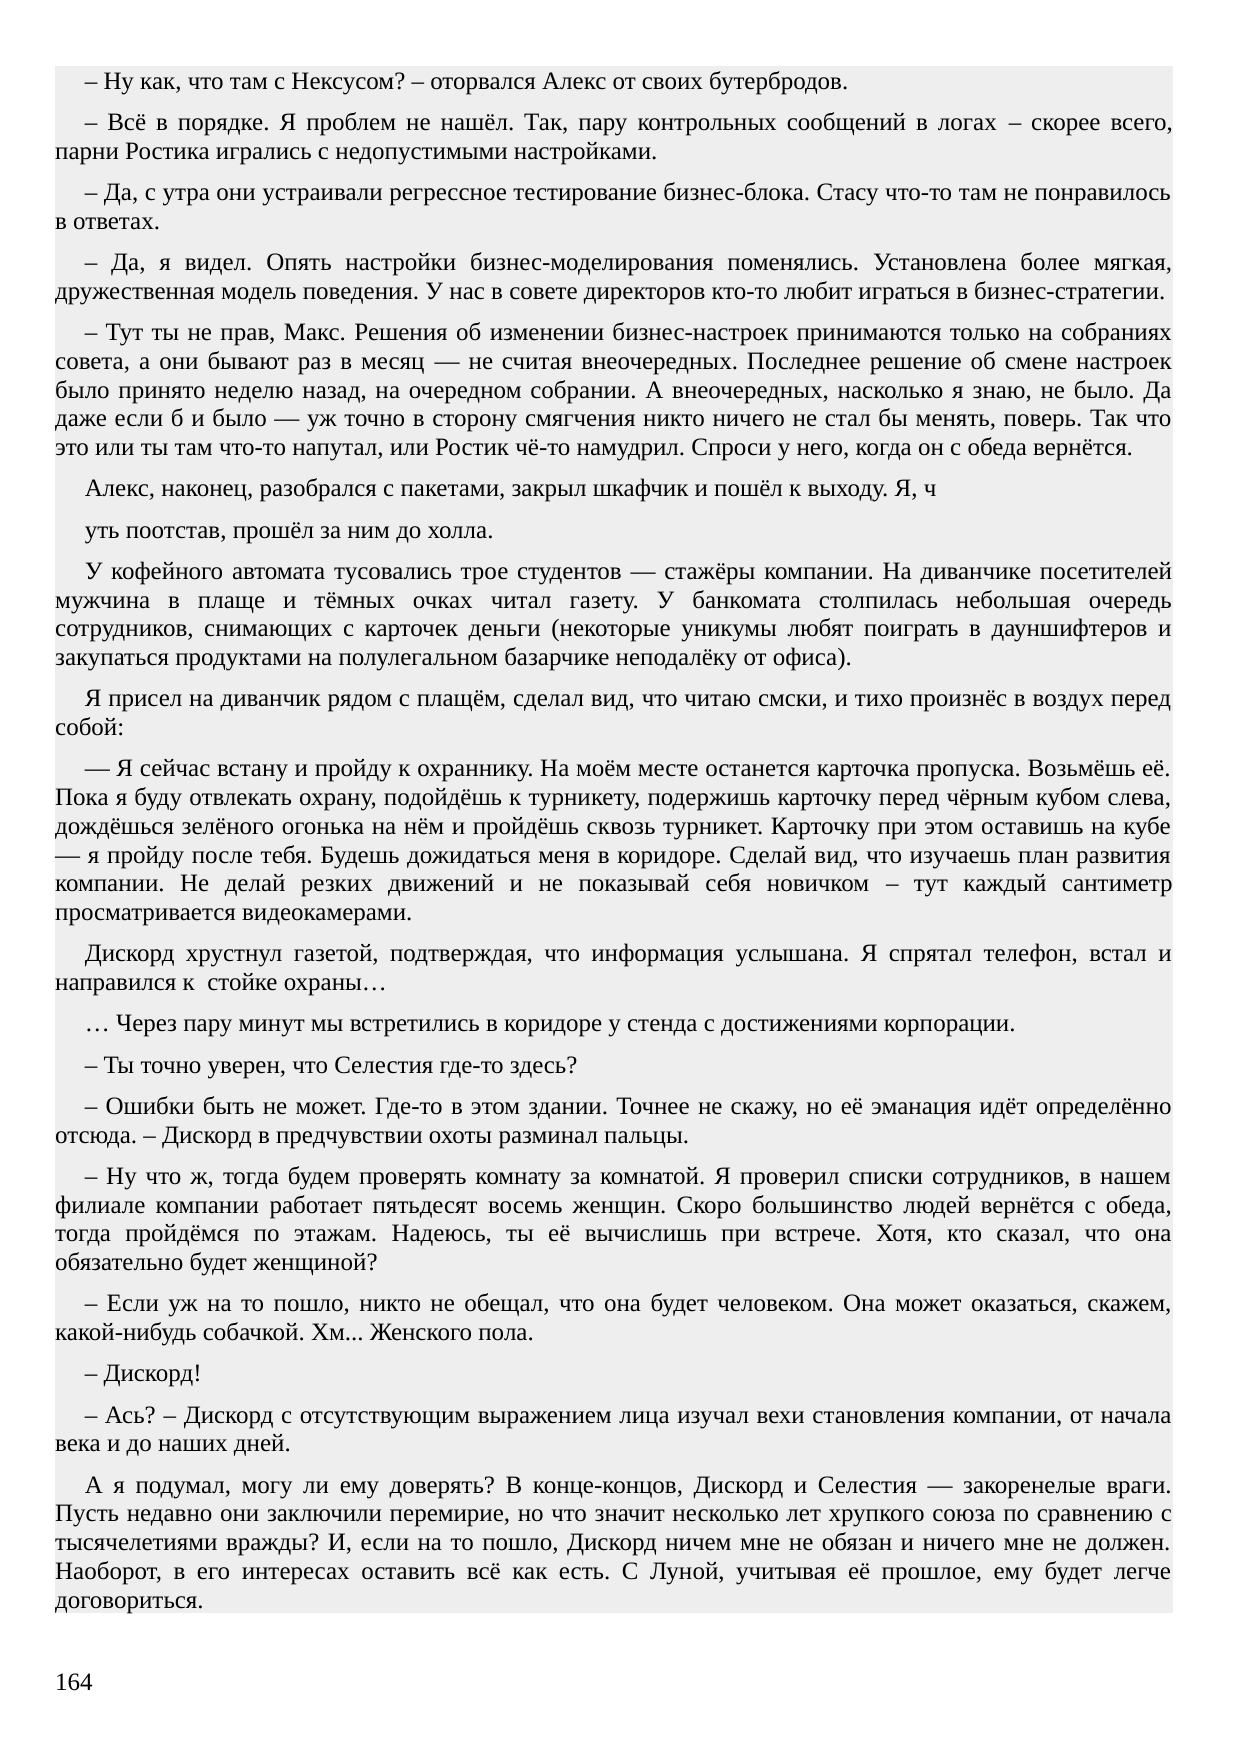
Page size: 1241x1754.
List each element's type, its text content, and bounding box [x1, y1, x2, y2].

text – Всё в порядке. Я проблем не нашёл. Так, пару контрольных сообщений в логах – скорее всего, парни Ростика игрались с недопустимыми настройками. [55, 107, 1173, 165]
text – Если уж на то пошло, никто не обещал, что она будет человеком. Она может оказаться, скажем, какой-нибудь собачкой. Хм... Женского пола. [55, 1288, 1173, 1346]
text … Через пару минут мы встретились в коридоре у стенда с достижениями корпорации. [55, 1008, 1173, 1037]
text – Да, с утра они устраивали регрессное тестирование бизнес-блока. Стасу что-то там не понравилось в ответах. [55, 177, 1173, 235]
text – Ты точно уверен, что Селестия где-то здесь? [55, 1050, 1173, 1078]
text – Ась? – Дискорд с отсутствующим выражением лица изучал вехи становления компании, от начала века и до наших дней. [55, 1400, 1173, 1457]
text – Ну что ж, тогда будем проверять комнату за комнатой. Я проверил списки сотрудников, в нашем филиале компании работает пятьдесят восемь женщин. Скоро большинство людей вернётся с обеда, тогда пройдёмся по этажам. Надеюсь, ты её вычислишь при встрече. Хотя, кто сказал, что она обязательно будет женщиной? [55, 1161, 1173, 1276]
text – Тут ты не прав, Макс. Решения об изменении бизнес-настроек принимаются только на собраниях совета, а они бывают раз в месяц — не считая внеочередных. Последнее решение об смене настроек было принято неделю назад, на очередном собрании. А внеочередных, насколько я знаю, не было. Да даже если б и было — уж точно в сторону смягчения никто ничего не стал бы менять, поверь. Так что это или ты там что-то напутал, или Ростик чё-то намудрил. Спроси у него, когда он с обеда вернётся. [55, 317, 1173, 461]
text Я присел на диванчик рядом с плащём, сделал вид, что читаю смски, и тихо произнёс в воздух перед собой: [55, 683, 1173, 741]
text А я подумал, могу ли ему доверять? В конце-концов, Дискорд и Селестия — закоренелые враги. Пусть недавно они заключили перемирие, но что значит несколько лет хрупкого союза по сравнению с тысячелетиями вражды? И, если на то пошло, Дискорд ничем мне не обязан и ничего мне не должен. Наоборот, в его интересах оставить всё как есть. С Луной, учитывая её прошлое, ему будет легче договориться. [55, 1470, 1173, 1613]
text — Я сейчас встану и пройду к охраннику. На моём месте останется карточка пропуска. Возьмёшь её. Пока я буду отвлекать охрану, подойдёшь к турникету, подержишь карточку перед чёрным кубом слева, дождёшься зелёного огонька на нём и пройдёшь сквозь турникет. Карточку при этом оставишь на кубе — я пройду после тебя. Будешь дожидаться меня в коридоре. Сделай вид, что изучаешь план развития компании. Не делай резких движений и не показывай себя новичком – тут каждый сантиметр просматривается видеокамерами. [55, 753, 1173, 926]
text Дискорд хрустнул газетой, подтверждая, что информация услышана. Я спрятал телефон, встал и направился к стойке охраны… [55, 938, 1173, 996]
text Алекс, наконец, разобрался с пакетами, закрыл шкафчик и пошёл к выходу. Я, ч [55, 473, 1173, 502]
text – Дискорд! [55, 1358, 1173, 1387]
text уть поотстав, прошёл за ним до холла. [55, 515, 1173, 543]
text – Ошибки быть не может. Где-то в этом здании. Точнее не скажу, но её эманация идёт определённо отсюда. – Дискорд в предчувствии охоты разминал пальцы. [55, 1091, 1173, 1148]
text – Ну как, что там с Нексусом? – оторвался Алекс от своих бутербродов. [55, 66, 1173, 95]
text У кофейного автомата тусовались трое студентов — стажёры компании. На диванчике посетителей мужчина в плаще и тёмных очках читал газету. У банкомата столпилась небольшая очередь сотрудников, снимающих с карточек деньги (некоторые уникумы любят поиграть в дауншифтеров и закупаться продуктами на полулегальном базарчике неподалёку от офиса). [55, 556, 1173, 671]
text – Да, я видел. Опять настройки бизнес-моделирования поменялись. Установлена более мягкая, дружественная модель поведения. У нас в совете директоров кто-то любит играться в бизнес-стратегии. [55, 247, 1173, 305]
